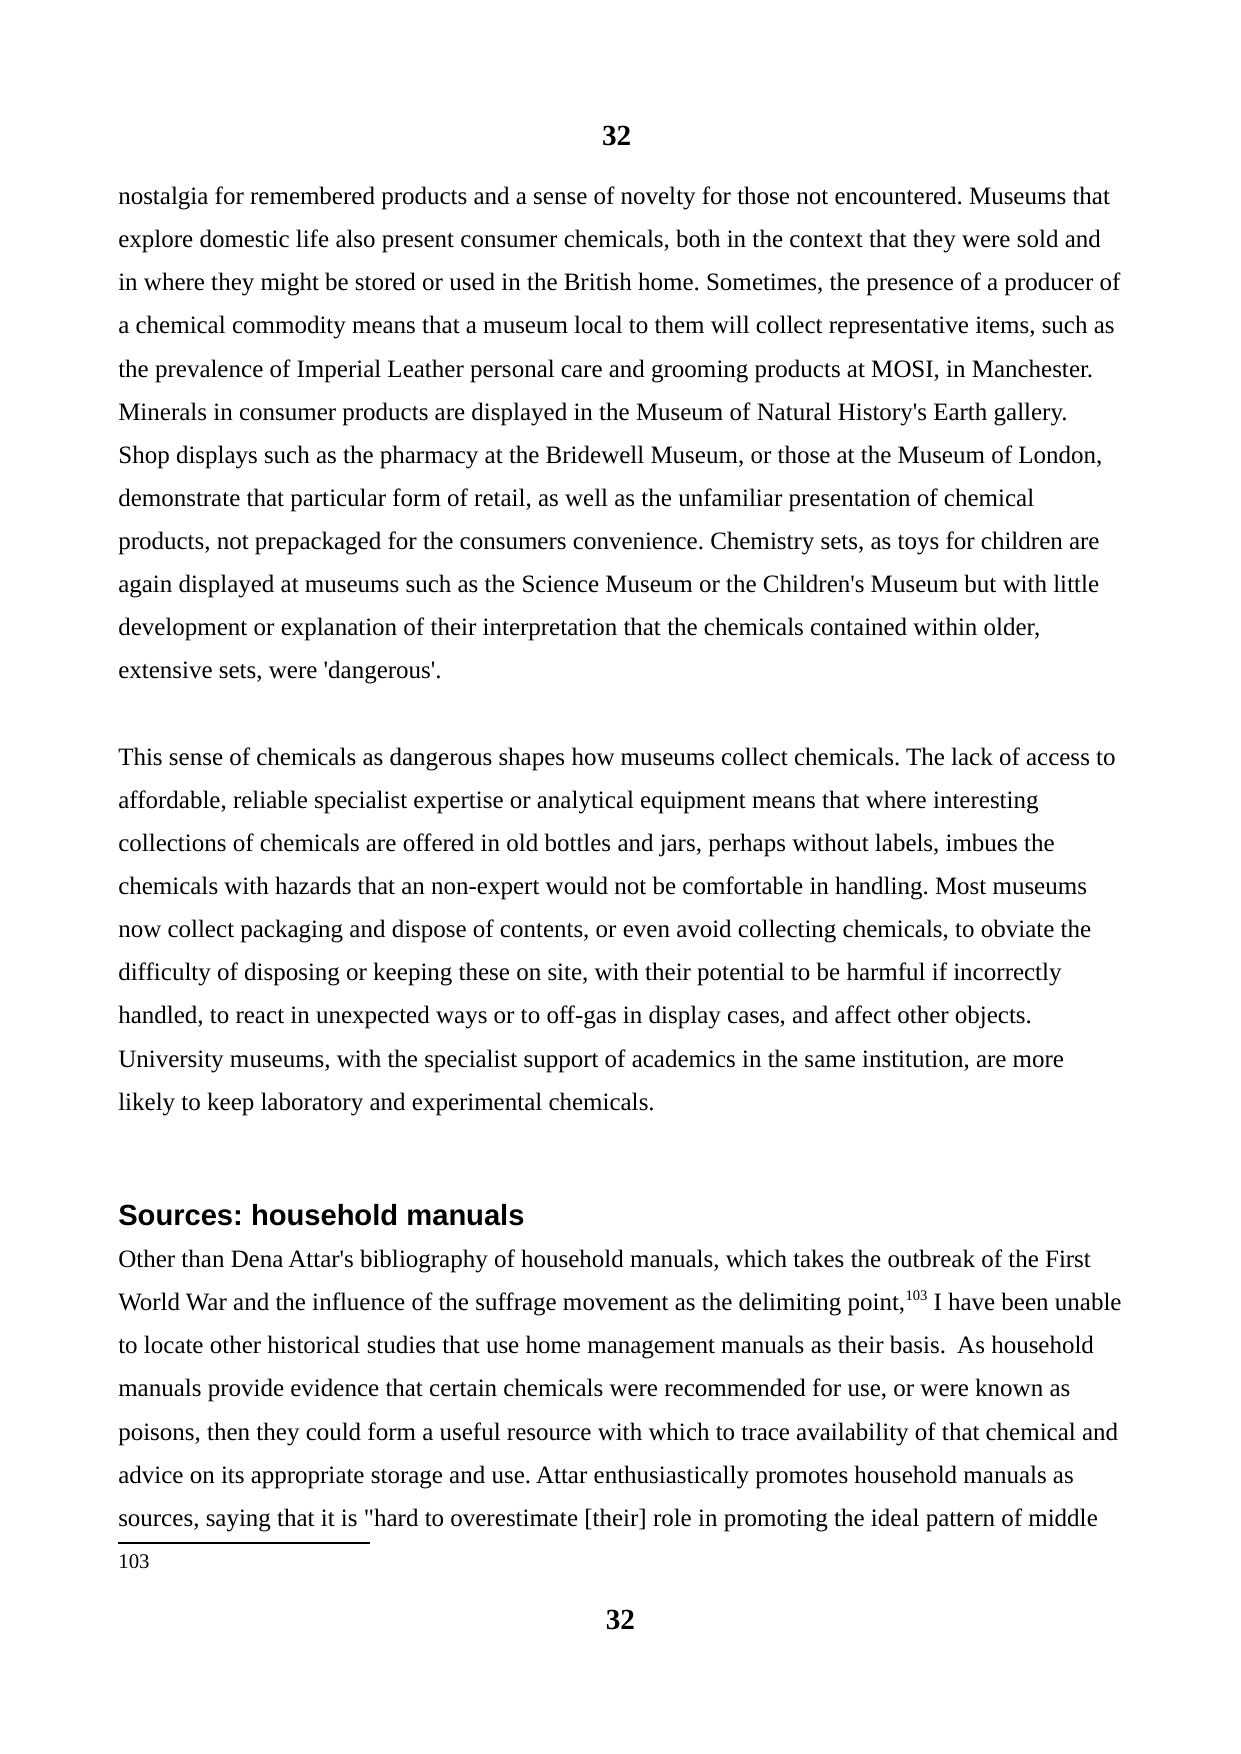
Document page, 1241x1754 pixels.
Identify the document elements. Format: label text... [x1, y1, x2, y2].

text This sense of chemicals as dangerous shapes how museums collect chemicals. The lack of access to affordable, reliable specialist expertise or analytical equipment means that where interesting collections of chemicals are offered in old bottles and jars, perhaps without labels, imbues the chemicals with hazards that an non-expert would not be comfortable in handling. Most museums now collect packaging and dispose of contents, or even avoid collecting chemicals, to obviate the difficulty of disposing or keeping these on site, with their potential to be harmful if incorrectly handled, to react in unexpected ways or to off-gas in display cases, and affect other objects. University museums, with the specialist support of academics in the same institution, are more likely to keep laboratory and experimental chemicals. [118, 742, 1122, 1116]
text nostalgia for remembered products and a sense of novelty for those not encountered. Museums that explore domestic life also present consumer chemicals, both in the context that they were sold and in where they might be stored or used in the British home. Sometimes, the presence of a producer of a chemical commodity means that a museum local to them will collect representative items, such as the prevalence of Imperial Leather personal care and grooming products at MOSI, in Manchester. Minerals in consumer products are displayed in the Museum of Natural History's Earth gallery. Shop displays such as the pharmacy at the Bridewell Museum, or those at the Museum of London, demonstrate that particular form of retail, as well as the unfamiliar presentation of chemical products, not prepackaged for the consumers convenience. Chemistry sets, as toys for children are again displayed at museums such as the Science Museum or the Children's Museum but with little development or explanation of their interpretation that the chemicals contained within older, extensive sets, were 'dangerous'. [118, 181, 1122, 684]
subtitle Sources: household manuals [118, 1198, 1122, 1232]
text Other than Dena Attar's bibliography of household manuals, which takes the outbreak of the First World War and the influence of the suffrage movement as the delimiting point, I have been unable to locate other historical studies that use home management manuals as their basis. As household manuals provide evidence that certain chemicals were recommended for use, or were known as poisons, then they could form a useful resource with which to trace availability of that chemical and advice on its appropriate storage and use. Attar enthusiastically promotes household manuals as sources, saying that it is "hard to overestimate [their] role in promoting the ideal pattern of middle [118, 1244, 1122, 1532]
